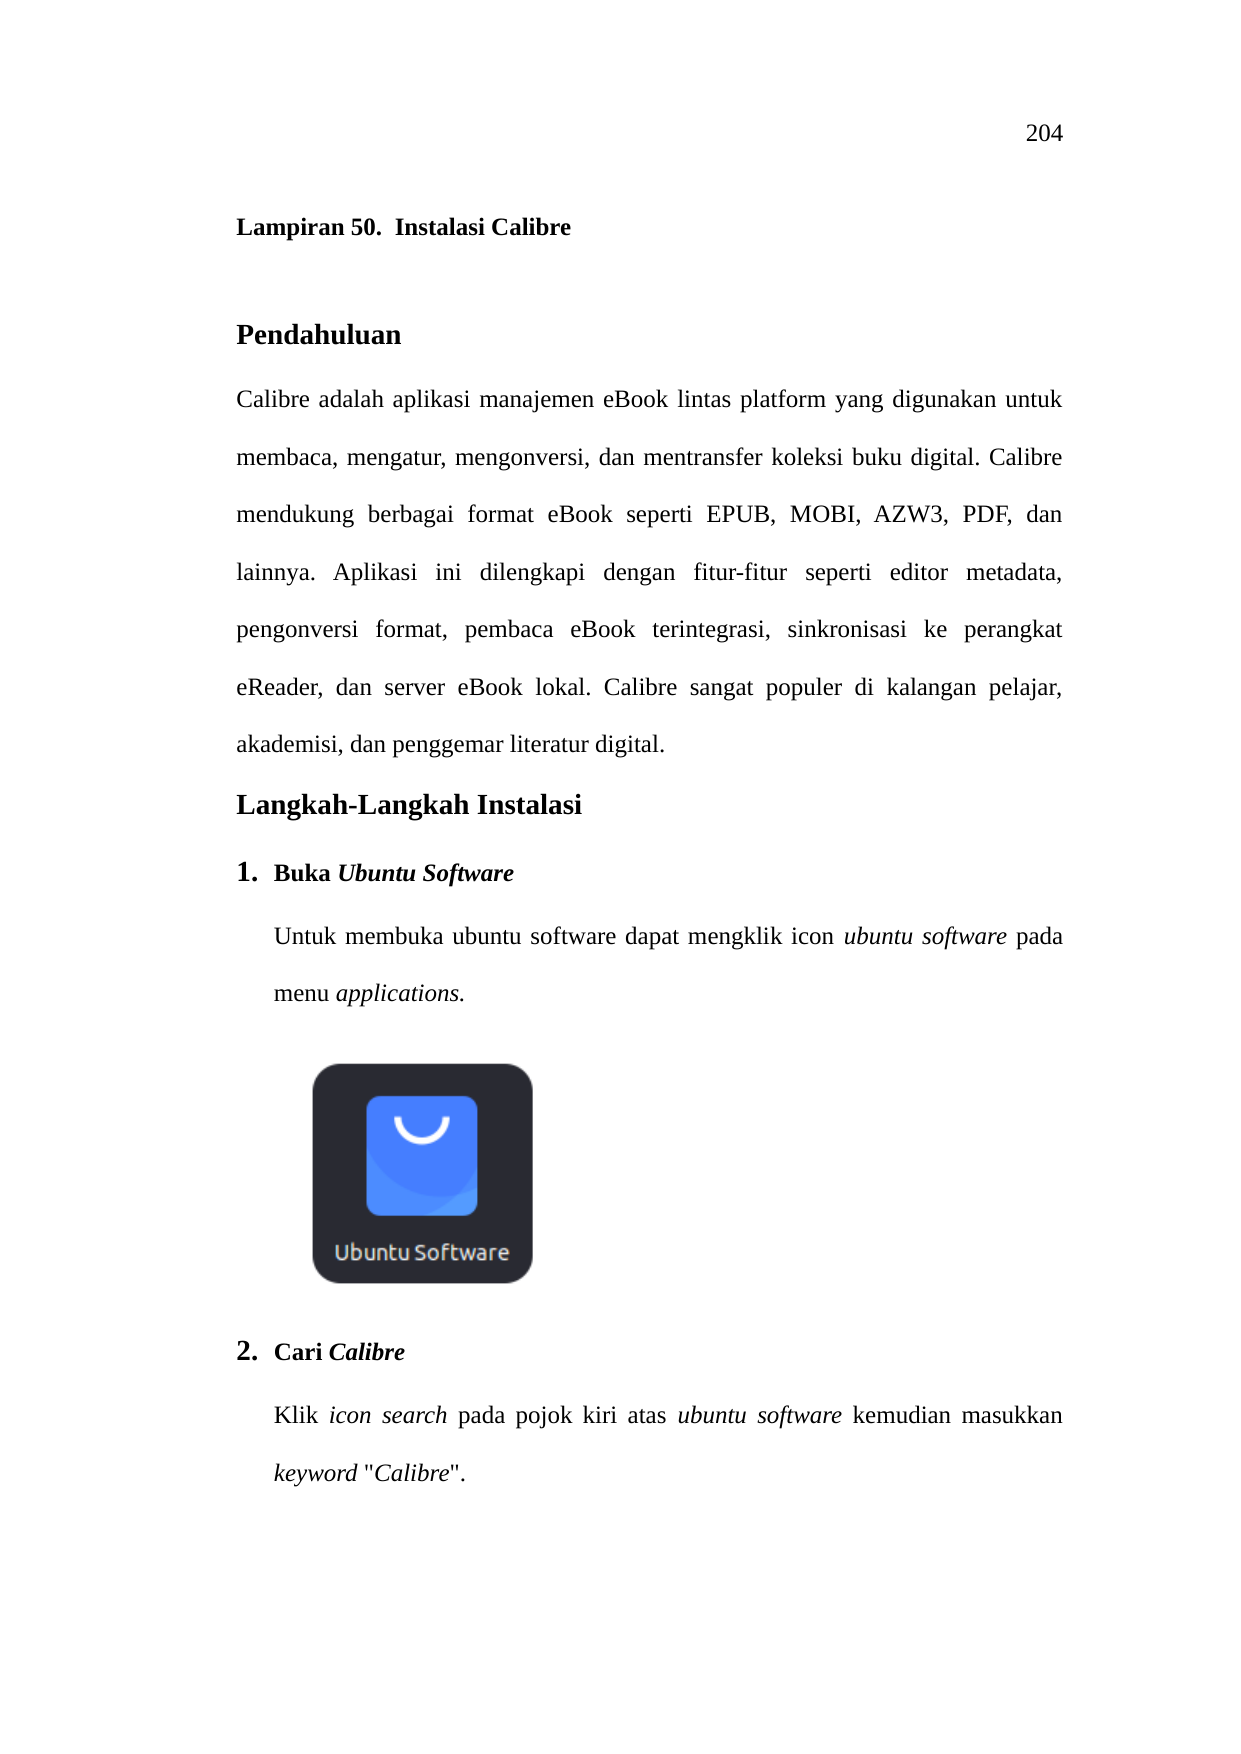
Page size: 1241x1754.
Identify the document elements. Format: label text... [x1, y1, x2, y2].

text Langkah-Langkah Instalasi [236, 787, 1063, 820]
list Buka Ubuntu Software [236, 854, 1063, 887]
list Klik icon search pada pojok kiri atas ubuntu software kemudian masukkan keyword "Calibre". [236, 1401, 1063, 1487]
text Calibre adalah aplikasi manajemen eBook lintas platform yang digunakan untuk membaca, mengatur, mengonversi, dan mentransfer koleksi buku digital. Calibre mendukung berbagai format eBook seperti EPUB, MOBI, AZW3, PDF, dan lainnya. Aplikasi ini dilengkapi dengan fitur-fitur seperti editor metadata, pengonversi format, pembaca eBook terintegrasi, sinkronisasi ke perangkat eReader, dan server eBook lokal. Calibre sangat populer di kalangan pelajar, akademisi, dan penggemar literatur digital. [236, 384, 1063, 758]
picture [276, 1038, 573, 1302]
text Pendahuluan [236, 317, 1063, 351]
list Cari Calibre [236, 1333, 1063, 1367]
list Instalasi Calibre [236, 212, 1063, 241]
list Untuk membuka ubuntu software dapat mengklik icon ubuntu software pada menu applications. [236, 921, 1063, 1007]
